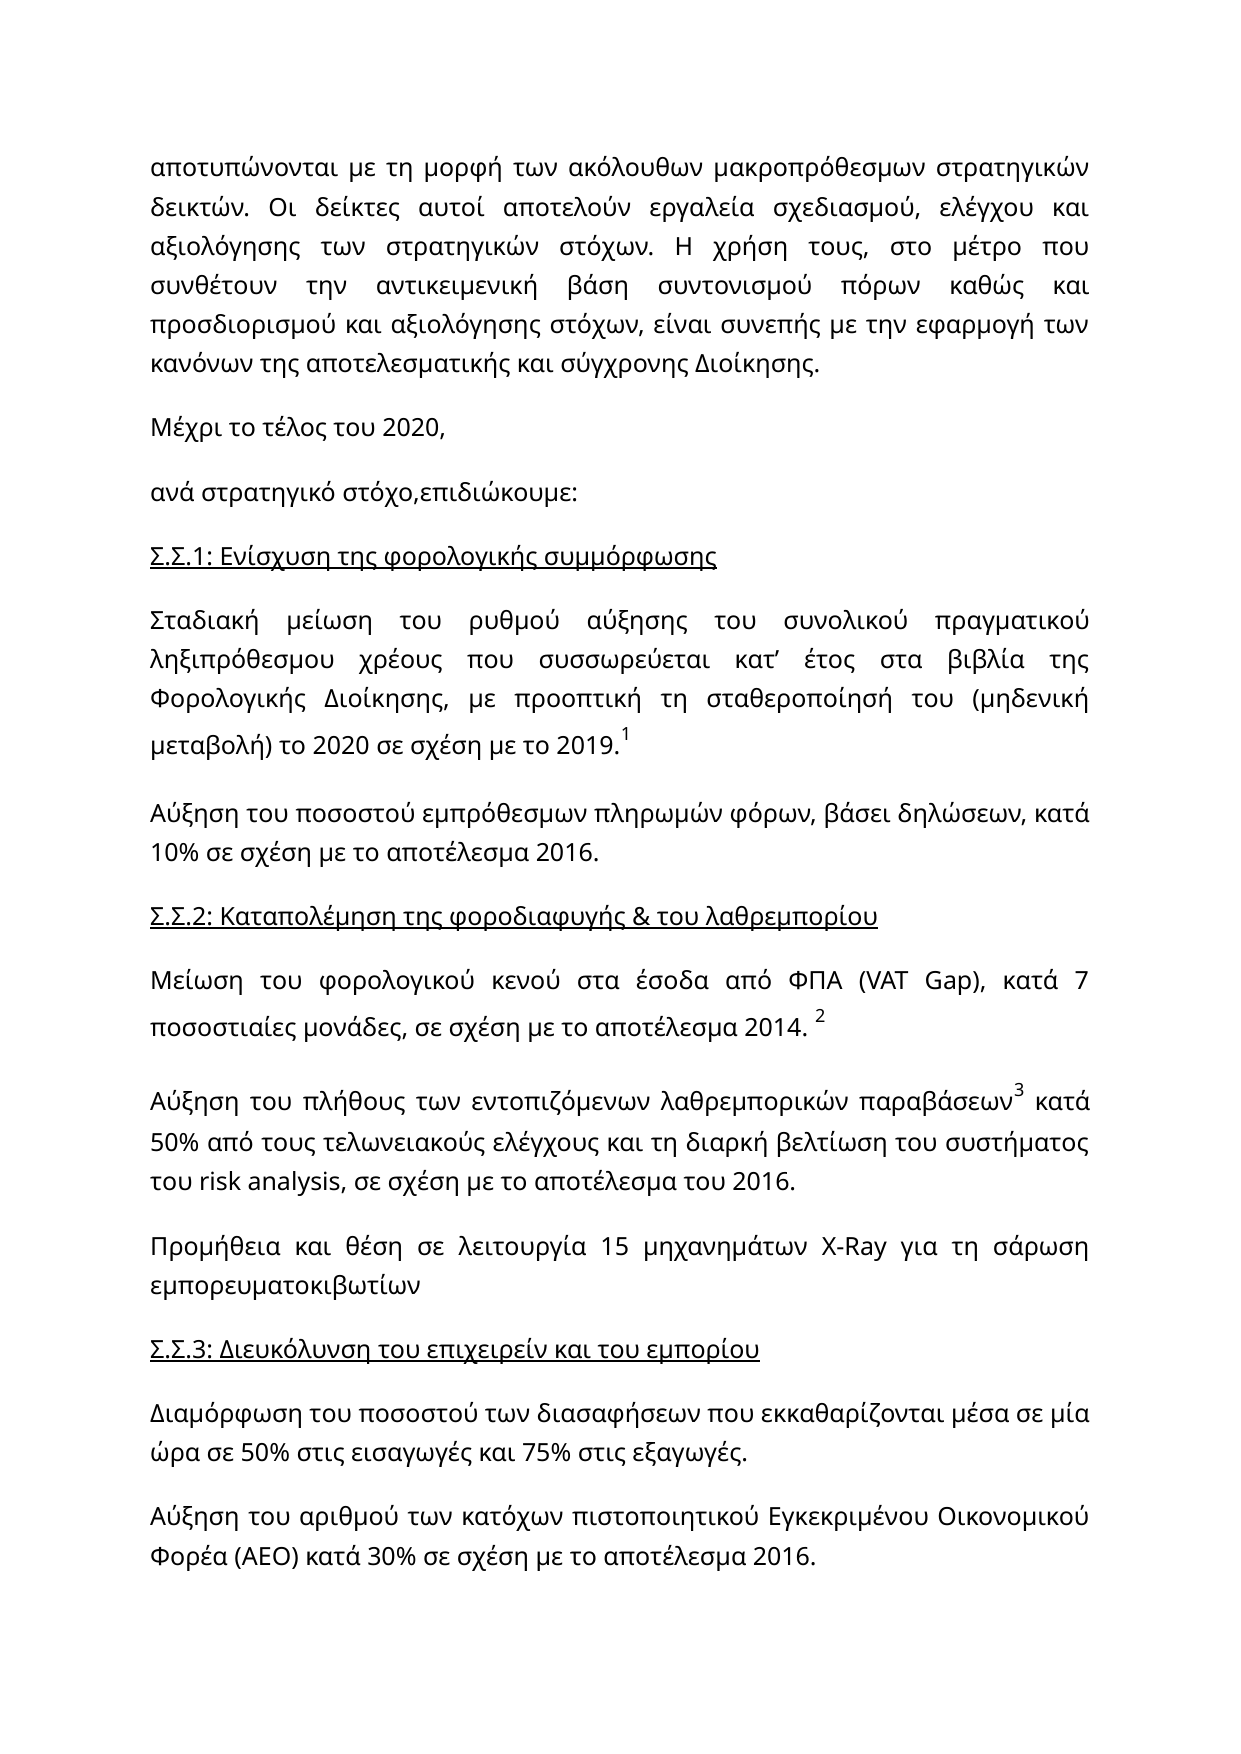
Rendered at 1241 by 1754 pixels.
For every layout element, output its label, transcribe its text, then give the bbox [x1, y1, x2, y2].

text Αύξηση του αριθμού των κατόχων πιστοποιητικού Εγκεκριμένου Οικονομικού Φορέα (ΑΕΟ) κατά 30% σε σχέση με το αποτέλεσμα 2016. [150, 1499, 1090, 1572]
text Σ.Σ.1: Ενίσχυση της φορολογικής συμμόρφωσης [150, 538, 1090, 572]
text Μέχρι το τέλος του 2020, [150, 410, 1090, 444]
text Διαμόρφωση του ποσοστού των διασαφήσεων που εκκαθαρίζονται μέσα σε μία ώρα σε 50% στις εισαγωγές και 75% στις εξαγωγές. [150, 1396, 1090, 1469]
text Σταδιακή μείωση του ρυθμού αύξησης του συνολικού πραγματικού ληξιπρόθεσμου χρέους που συσσωρεύεται κατ’ έτος στα βιβλία της Φορολογικής Διοίκησης, με προοπτική τη σταθεροποίησή του (μηδενική μεταβολή) το 2020 σε σχέση με το 2019.1 [150, 602, 1090, 764]
text αποτυπώνονται με τη μορφή των ακόλουθων μακροπρόθεσμων στρατηγικών δεικτών. Οι δείκτες αυτοί αποτελούν εργαλεία σχεδιασμού, ελέγχου και αξιολόγησης των στρατηγικών στόχων. Η χρήση τους, στο μέτρο που συνθέτουν την αντικειμενική βάση συντονισμού πόρων καθώς και προσδιορισμού και αξιολόγησης στόχων, είναι συνεπής με την εφαρμογή των κανόνων της αποτελεσματικής και σύγχρονης Διοίκησης. [150, 150, 1090, 380]
text Σ.Σ.2: Καταπολέμηση της φοροδιαφυγής & του λαθρεμπορίου [150, 898, 1090, 933]
text ανά στρατηγικό στόχο,επιδιώκουμε: [150, 474, 1090, 508]
text Σ.Σ.3: Διευκόλυνση του επιχειρείν και του εμπορίου [150, 1331, 1090, 1366]
text Αύξηση του πλήθους των εντοπιζόμενων λαθρεμπορικών παραβάσεων3 κατά 50% από τους τελωνειακούς ελέγχους και τη διαρκή βελτίωση του συστήματος του risk analysis, σε σχέση με το αποτέλεσμα του 2016. [150, 1077, 1090, 1198]
text Μείωση του φορολογικού κενού στα έσοδα από ΦΠΑ (VAT Gap), κατά 7 ποσοστιαίες μονάδες, σε σχέση με το αποτέλεσμα 2014. 2 [150, 963, 1090, 1046]
text Προμήθεια και θέση σε λειτουργία 15 μηχανημάτων X-Ray για τη σάρωση εμπορευματοκιβωτίων [150, 1228, 1090, 1301]
text Αύξηση του ποσοστού εμπρόθεσμων πληρωμών φόρων, βάσει δηλώσεων, κατά 10% σε σχέση με το αποτέλεσμα 2016. [150, 795, 1090, 868]
